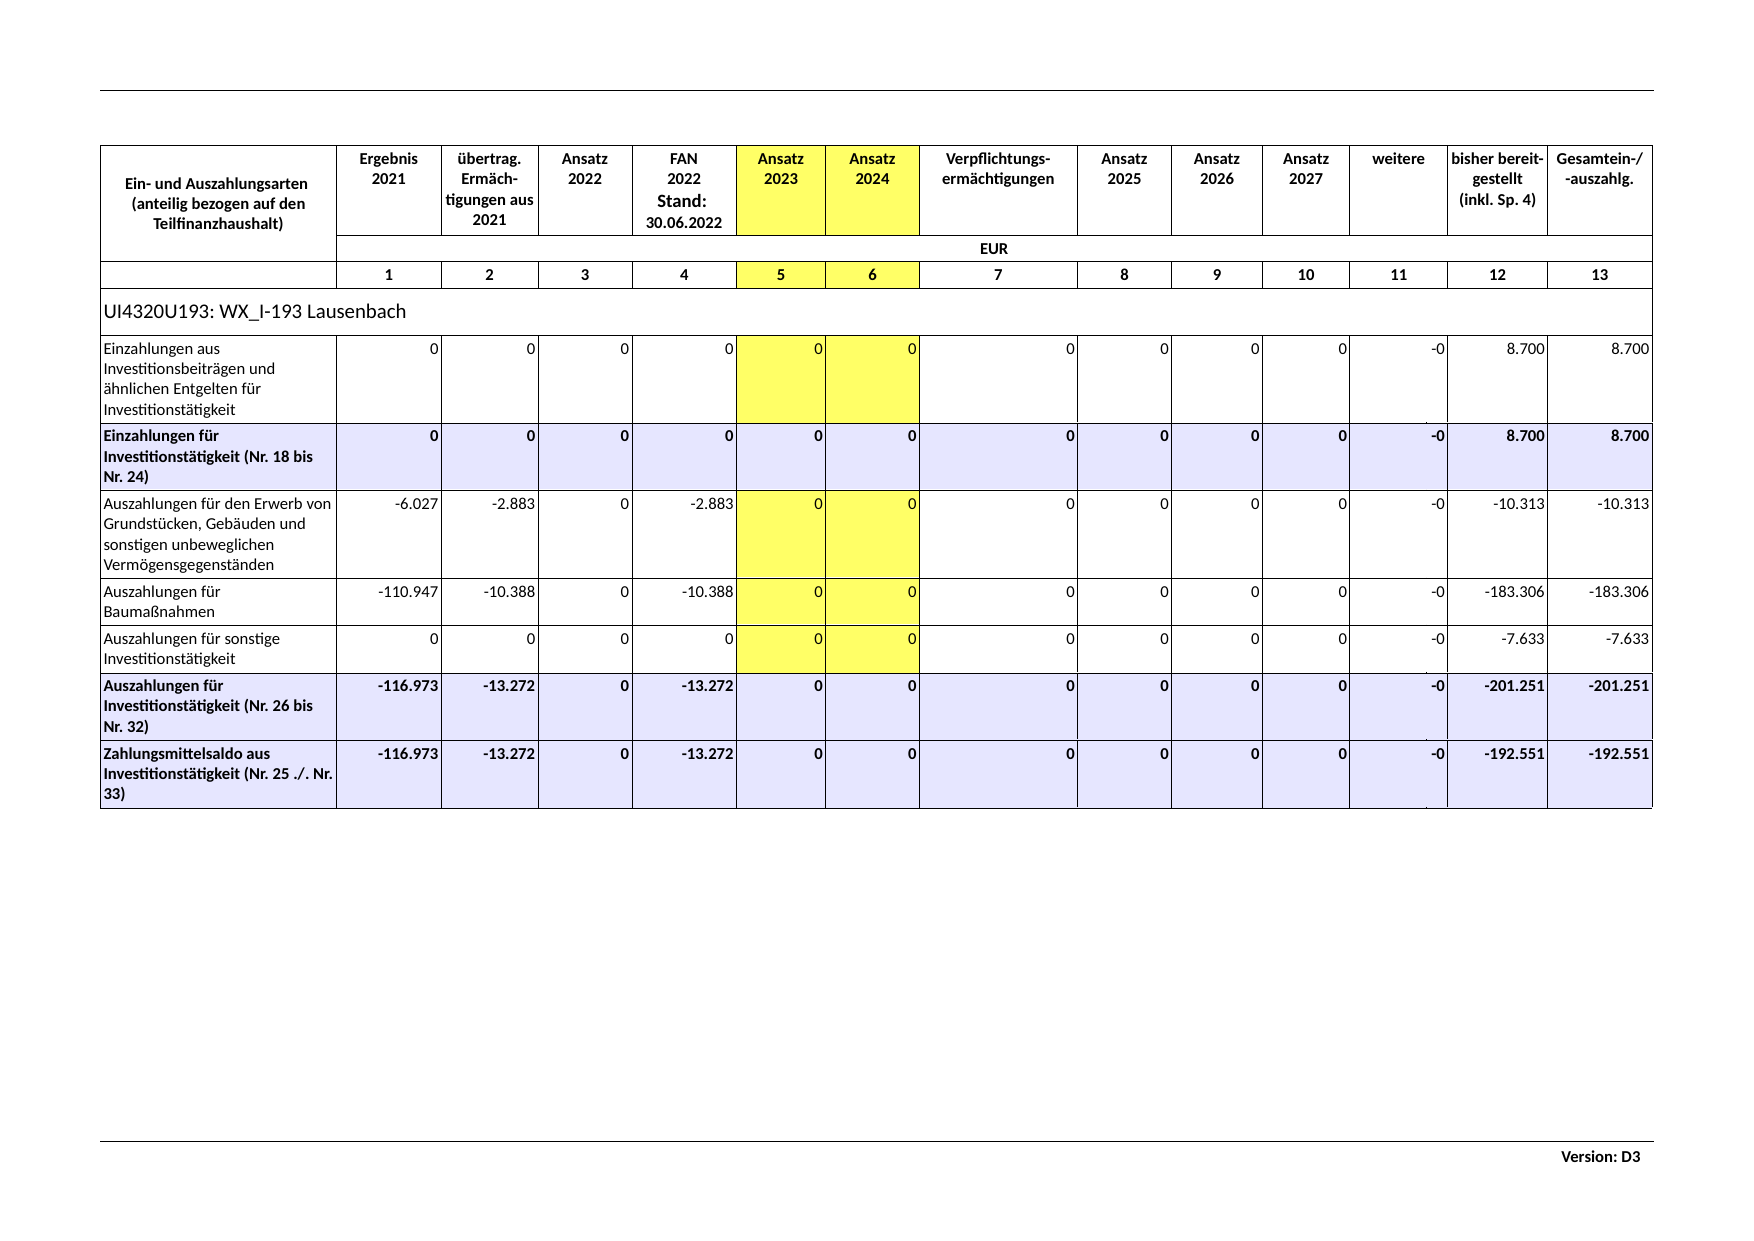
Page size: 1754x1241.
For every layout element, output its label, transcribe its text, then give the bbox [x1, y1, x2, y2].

table_header FAN 2022 Stand: 30.06.2022 [633, 146, 736, 235]
table_header übertrag. Ermäch-tigungen aus 2021 [442, 146, 538, 235]
table_header Ansatz 2027 [1263, 146, 1349, 235]
table_cell -13.272 [633, 741, 736, 807]
table_header Ergebnis 2021 [337, 146, 441, 235]
table_cell 2 [442, 262, 538, 288]
table_cell 0 [826, 491, 919, 577]
table_cell -201.251 [1548, 674, 1652, 739]
table_cell 1 [337, 262, 441, 288]
table_cell 0 [1263, 579, 1349, 624]
table_cell 0 [1172, 579, 1262, 624]
table_cell 0 [826, 626, 919, 672]
table_cell -183.306 [1448, 579, 1547, 624]
table_header Ansatz 2022 [539, 146, 632, 235]
table_cell -0 [1350, 741, 1447, 807]
table_cell Auszahlungen für den Erwerb von Grundstücken, Gebäuden und sonstigen unbeweglichen Vermögensgegenständen [101, 491, 336, 577]
table_cell -192.551 [1548, 741, 1652, 807]
table_cell 0 [337, 626, 441, 672]
table_cell -7.633 [1548, 626, 1652, 672]
table_cell Einzahlungen aus Investitionsbeiträgen und ähnlichen Entgelten für Investitionstätigkeit [101, 336, 336, 422]
table_cell 0 [1078, 579, 1171, 624]
table_cell -0 [1350, 491, 1447, 577]
table_cell -10.313 [1548, 491, 1652, 577]
table_cell -192.551 [1448, 741, 1547, 807]
table_cell 6 [826, 262, 919, 288]
table_cell 0 [920, 336, 1077, 422]
table_cell 0 [1078, 424, 1171, 489]
table_cell -0 [1350, 674, 1447, 739]
table_cell 7 [920, 262, 1077, 288]
table_cell 0 [920, 741, 1077, 807]
table_cell 0 [633, 424, 736, 489]
table_cell 0 [1078, 491, 1171, 577]
table_cell 0 [1263, 424, 1349, 489]
table_cell -10.313 [1448, 491, 1547, 577]
table_cell 0 [539, 424, 632, 489]
table_cell 0 [1078, 626, 1171, 672]
table_cell 0 [737, 626, 825, 672]
table_cell -13.272 [442, 741, 538, 807]
table_cell 0 [1172, 741, 1262, 807]
table_cell Zahlungsmittelsaldo aus Investitionstätigkeit (Nr. 25 ./. Nr. 33) [101, 741, 336, 807]
table_cell 0 [920, 674, 1077, 739]
table_cell 0 [633, 626, 736, 672]
table_cell 0 [337, 424, 441, 489]
table_cell 5 [737, 262, 825, 288]
table_cell 0 [539, 491, 632, 577]
table_header Ein- und Auszahlungsarten (anteilig bezogen auf den Teilfinanzhaushalt) [101, 146, 336, 261]
table_cell 8 [1078, 262, 1171, 288]
table_cell 0 [539, 626, 632, 672]
table_cell 0 [737, 424, 825, 489]
table_cell -6.027 [337, 491, 441, 577]
table_cell 0 [1172, 674, 1262, 739]
table_cell 0 [1078, 336, 1171, 422]
table_cell 0 [539, 741, 632, 807]
table_header Verpflichtungs-ermächtigungen [920, 146, 1077, 235]
table_cell 0 [1263, 491, 1349, 577]
table_cell -0 [1350, 424, 1447, 489]
table_cell 4 [633, 262, 736, 288]
table_cell 13 [1548, 262, 1652, 288]
table_cell Einzahlungen für Investitionstätigkeit (Nr. 18 bis Nr. 24) [101, 424, 336, 489]
table_cell UI4320U193: WX_I-193 Lausenbach [101, 289, 1652, 335]
table_cell 0 [1263, 674, 1349, 739]
table_cell -116.973 [337, 741, 441, 807]
table_header bisher bereit-gestellt (inkl. Sp. 4) [1448, 146, 1547, 235]
table_cell -10.388 [633, 579, 736, 624]
table_header Ansatz 2025 [1078, 146, 1171, 235]
table_header weitere [1350, 146, 1447, 235]
table_cell EUR [337, 236, 1652, 261]
table_cell -13.272 [442, 674, 538, 739]
table_header Ansatz 2026 [1172, 146, 1262, 235]
table_cell 10 [1263, 262, 1349, 288]
table_cell 0 [539, 336, 632, 422]
table_cell Auszahlungen für Baumaßnahmen [101, 579, 336, 624]
table_cell 9 [1172, 262, 1262, 288]
table_cell 8.700 [1548, 336, 1652, 422]
table_cell -2.883 [633, 491, 736, 577]
table_cell 0 [1263, 626, 1349, 672]
table_cell 0 [442, 424, 538, 489]
table_cell 0 [1263, 741, 1349, 807]
table_cell 0 [737, 579, 825, 624]
table_cell 12 [1448, 262, 1547, 288]
table_cell 0 [920, 491, 1077, 577]
table_cell 0 [826, 674, 919, 739]
table_cell 11 [1350, 262, 1447, 288]
table_cell 0 [1172, 424, 1262, 489]
table_cell 8.700 [1448, 336, 1547, 422]
table_cell -0 [1350, 626, 1447, 672]
table_cell 0 [826, 336, 919, 422]
table_cell -183.306 [1548, 579, 1652, 624]
table_cell 0 [826, 424, 919, 489]
table_cell 8.700 [1548, 424, 1652, 489]
table_cell 0 [539, 674, 632, 739]
table_cell -7.633 [1448, 626, 1547, 672]
table_cell 0 [539, 579, 632, 624]
table_cell 0 [920, 424, 1077, 489]
table_header Ansatz 2023 [737, 146, 825, 235]
table_header Gesamtein-/ -auszahlg. [1548, 146, 1652, 235]
table_cell Auszahlungen für Investitionstätigkeit (Nr. 26 bis Nr. 32) [101, 674, 336, 739]
table_cell 0 [1263, 336, 1349, 422]
table_cell -2.883 [442, 491, 538, 577]
table_cell Auszahlungen für sonstige Investitionstätigkeit [101, 626, 336, 672]
table_cell 0 [442, 336, 538, 422]
table_cell 0 [737, 336, 825, 422]
table_cell 0 [826, 741, 919, 807]
table_cell 0 [337, 336, 441, 422]
table_cell 0 [737, 741, 825, 807]
table_header Ansatz 2024 [826, 146, 919, 235]
table_cell 0 [1172, 336, 1262, 422]
table_cell 0 [633, 336, 736, 422]
table_cell 0 [1078, 674, 1171, 739]
table_cell [101, 262, 336, 288]
table_cell 0 [737, 491, 825, 577]
table_cell -110.947 [337, 579, 441, 624]
table_cell 0 [920, 626, 1077, 672]
table_cell -10.388 [442, 579, 538, 624]
table_cell -201.251 [1448, 674, 1547, 739]
table_cell 0 [1172, 491, 1262, 577]
table_cell 0 [1172, 626, 1262, 672]
table_cell -0 [1350, 579, 1447, 624]
table_cell -116.973 [337, 674, 441, 739]
table_cell 0 [1078, 741, 1171, 807]
table_cell 0 [442, 626, 538, 672]
table_cell 3 [539, 262, 632, 288]
table_cell 0 [826, 579, 919, 624]
table_cell 8.700 [1448, 424, 1547, 489]
table_cell 0 [737, 674, 825, 739]
table_cell -13.272 [633, 674, 736, 739]
table_cell 0 [920, 579, 1077, 624]
table_cell -0 [1350, 336, 1447, 422]
